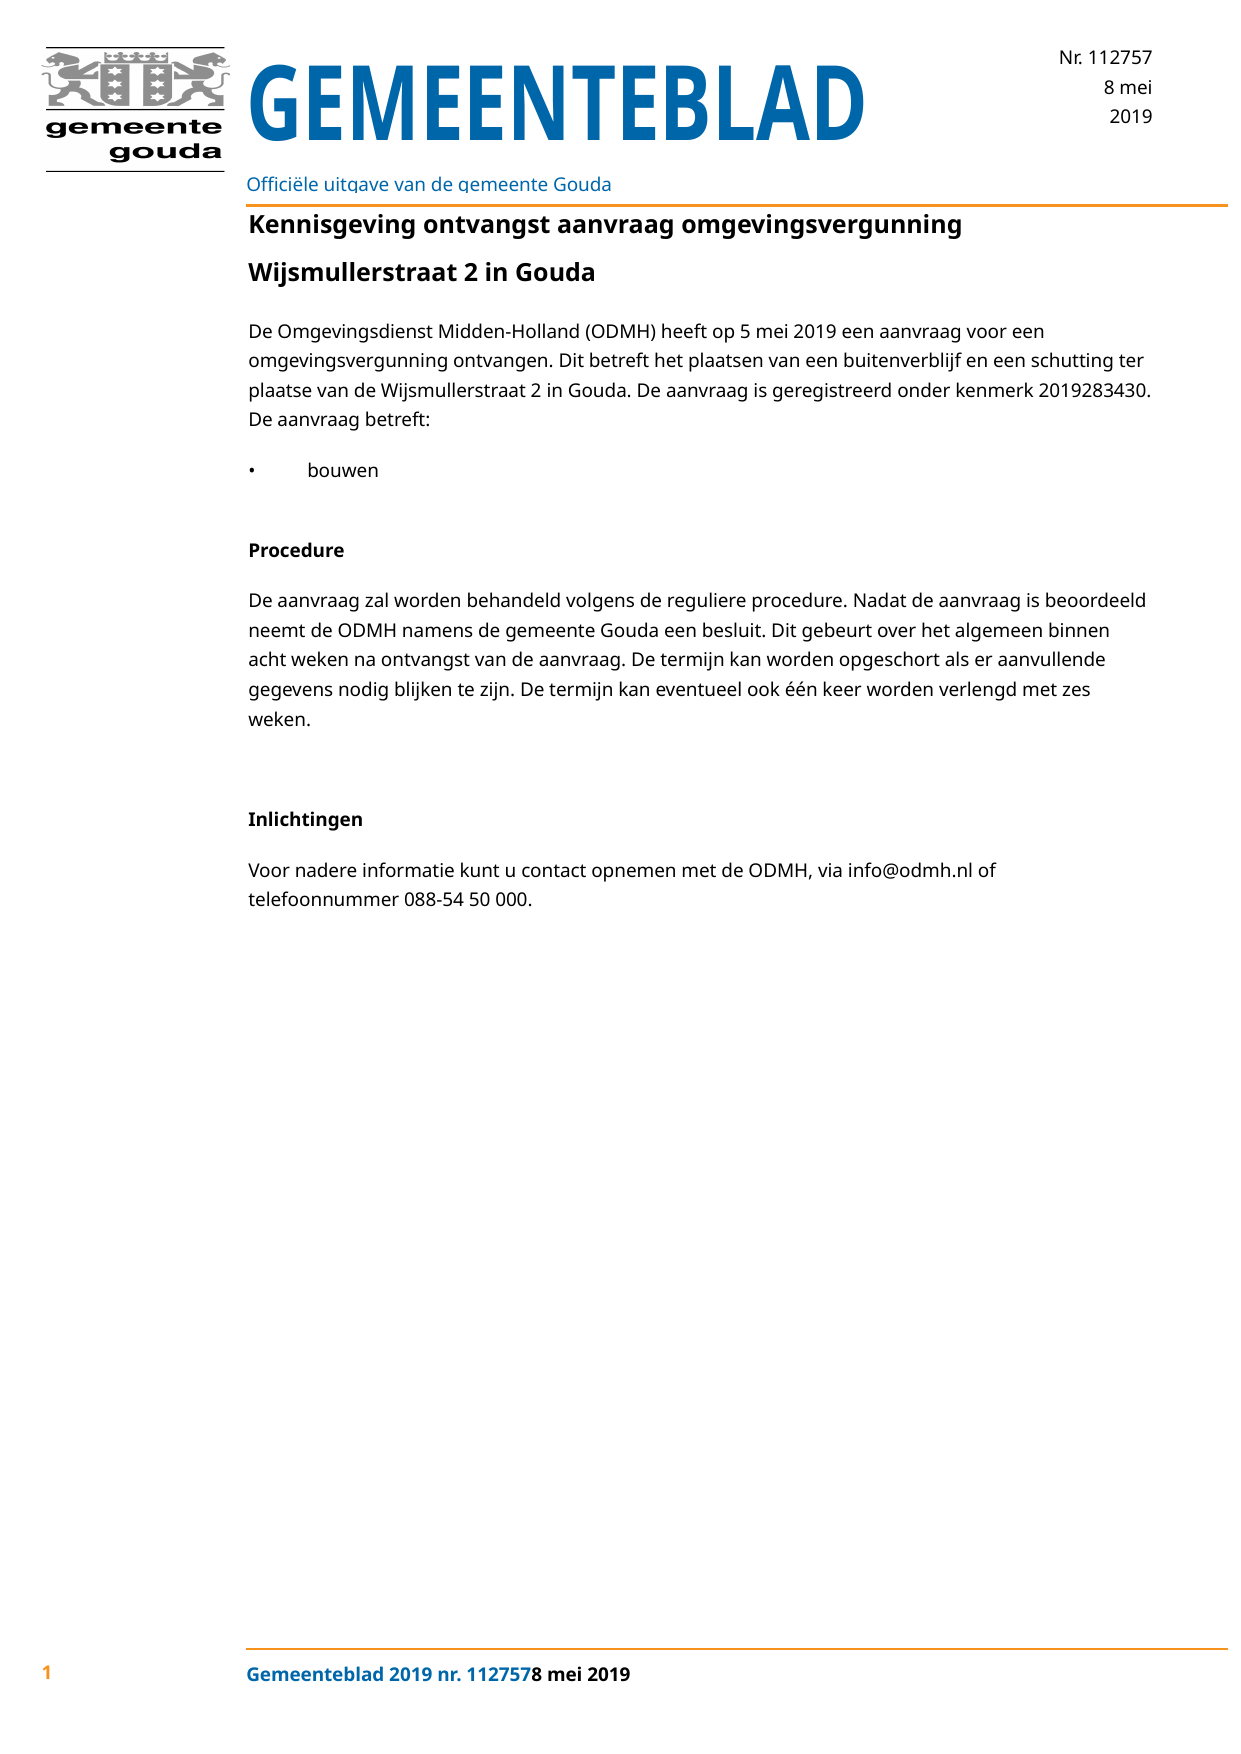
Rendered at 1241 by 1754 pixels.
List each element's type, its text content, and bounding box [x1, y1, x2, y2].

text Kennisgeving ontvangst aanvraag omgevingsvergunning Wijsmullerstraat 2 in Gouda [248, 207, 1152, 288]
text Inlichtingen [248, 807, 1152, 832]
text De aanvraag zal worden behandeld volgens de reguliere procedure. Nadat de aanvraag is beoordeeld neemt de ODMH namens de gemeente Gouda een besluit. Dit gebeurt over het algemeen binnen acht weken na ontvangst van de aanvraag. De termijn kan worden opgeschort als er aanvullende gegevens nodig blijken te zijn. De termijn kan eventueel ook één keer worden verlengd met zes weken. [248, 587, 1152, 732]
list bouwen [248, 457, 1152, 483]
text Voor nadere informatie kunt u contact opnemen met de ODMH, via info@odmh.nl of telefoonnummer 088-54 50 000. [248, 857, 1152, 912]
picture [41, 47, 231, 172]
text Procedure [248, 537, 1152, 563]
text De Omgevingsdienst Midden-Holland (ODMH) heeft op 5 mei 2019 een aanvraag voor een omgevingsvergunning ontvangen. Dit betreft het plaatsen van een buitenverblijf en een schutting ter plaatse van de Wijsmullerstraat 2 in Gouda. De aanvraag is geregistreerd onder kenmerk 2019283430. De aanvraag betreft: [248, 318, 1152, 432]
